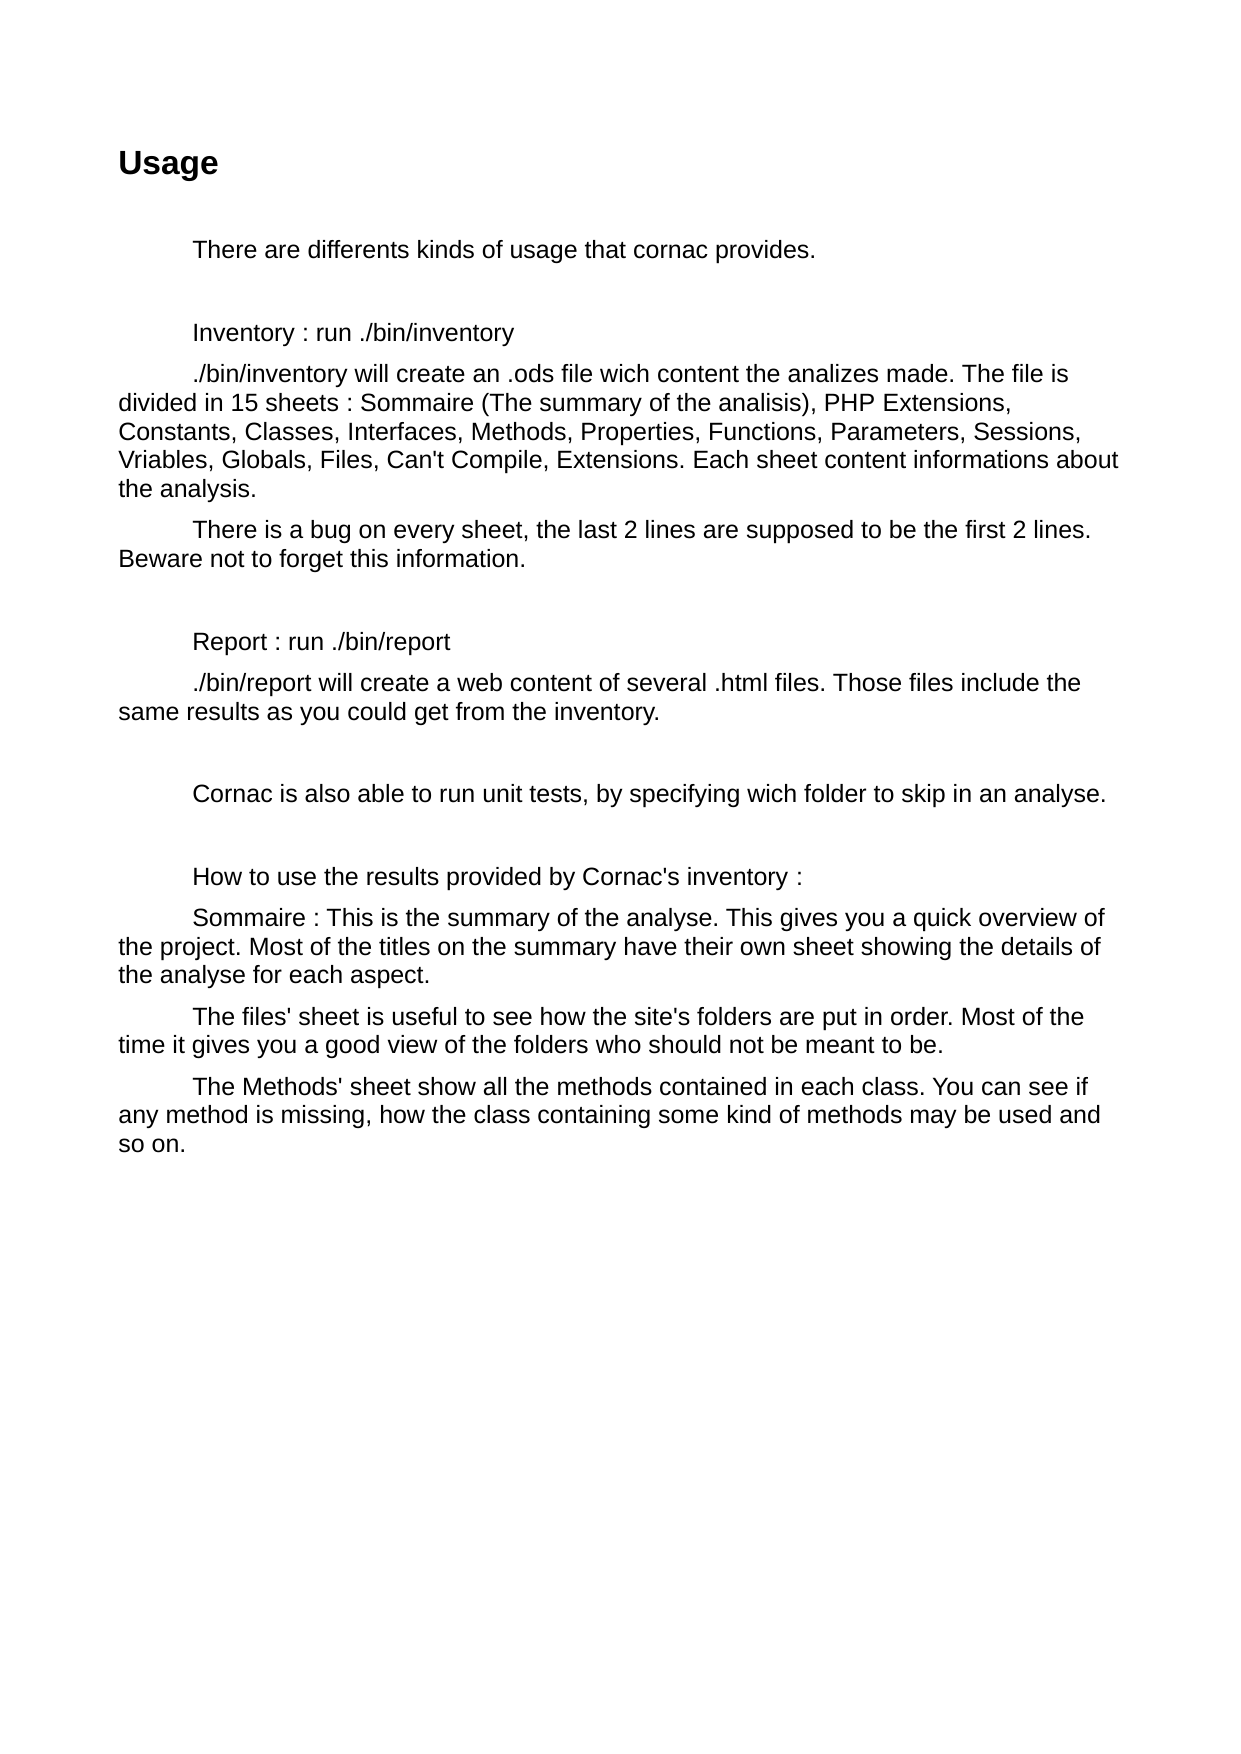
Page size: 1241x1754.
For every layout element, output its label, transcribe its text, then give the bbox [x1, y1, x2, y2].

text Cornac is also able to run unit tests, by specifying wich folder to skip in an analyse. [118, 779, 1122, 808]
subtitle Usage​ [118, 143, 1122, 182]
text ./bin/inventory will create an .ods file wich content the analizes made. The file is divided in 15 sheets : Sommaire (The summary of the analisis), PHP Extensions, Constants, Classes, Interfaces, Methods, Properties, Functions, Parameters, Sessions, Vriables, Globals, Files, Can't Compile, Extensions. Each sheet content informations about the analysis. [118, 359, 1122, 503]
text Report : run ./bin/report [118, 627, 1122, 656]
text How to use the results provided by Cornac's inventory : [118, 862, 1122, 891]
text The files' sheet is useful to see how the site's folders are put in order. Most of the time it gives you a good view of the folders who should not be meant to be. [118, 1002, 1122, 1059]
text There are differents kinds of usage that cornac provides. [118, 236, 1122, 264]
text Inventory : run ./bin/inventory [118, 318, 1122, 347]
text ./bin/report will create a web content of several .html files. Those files include the same results as you could get from the inventory. [118, 668, 1122, 726]
text Sommaire : This is the summary of the analyse. This gives you a quick overview of the project. Most of the titles on the summary have their own sheet showing the details of the analyse for each aspect. [118, 903, 1122, 989]
text There is a bug on every sheet, the last 2 lines are supposed to be the first 2 lines. Beware not to forget this information. [118, 516, 1122, 573]
text The Methods' sheet show all the methods contained in each class. You can see if any method is missing, how the class containing some kind of methods may be used and so on. [118, 1072, 1122, 1158]
